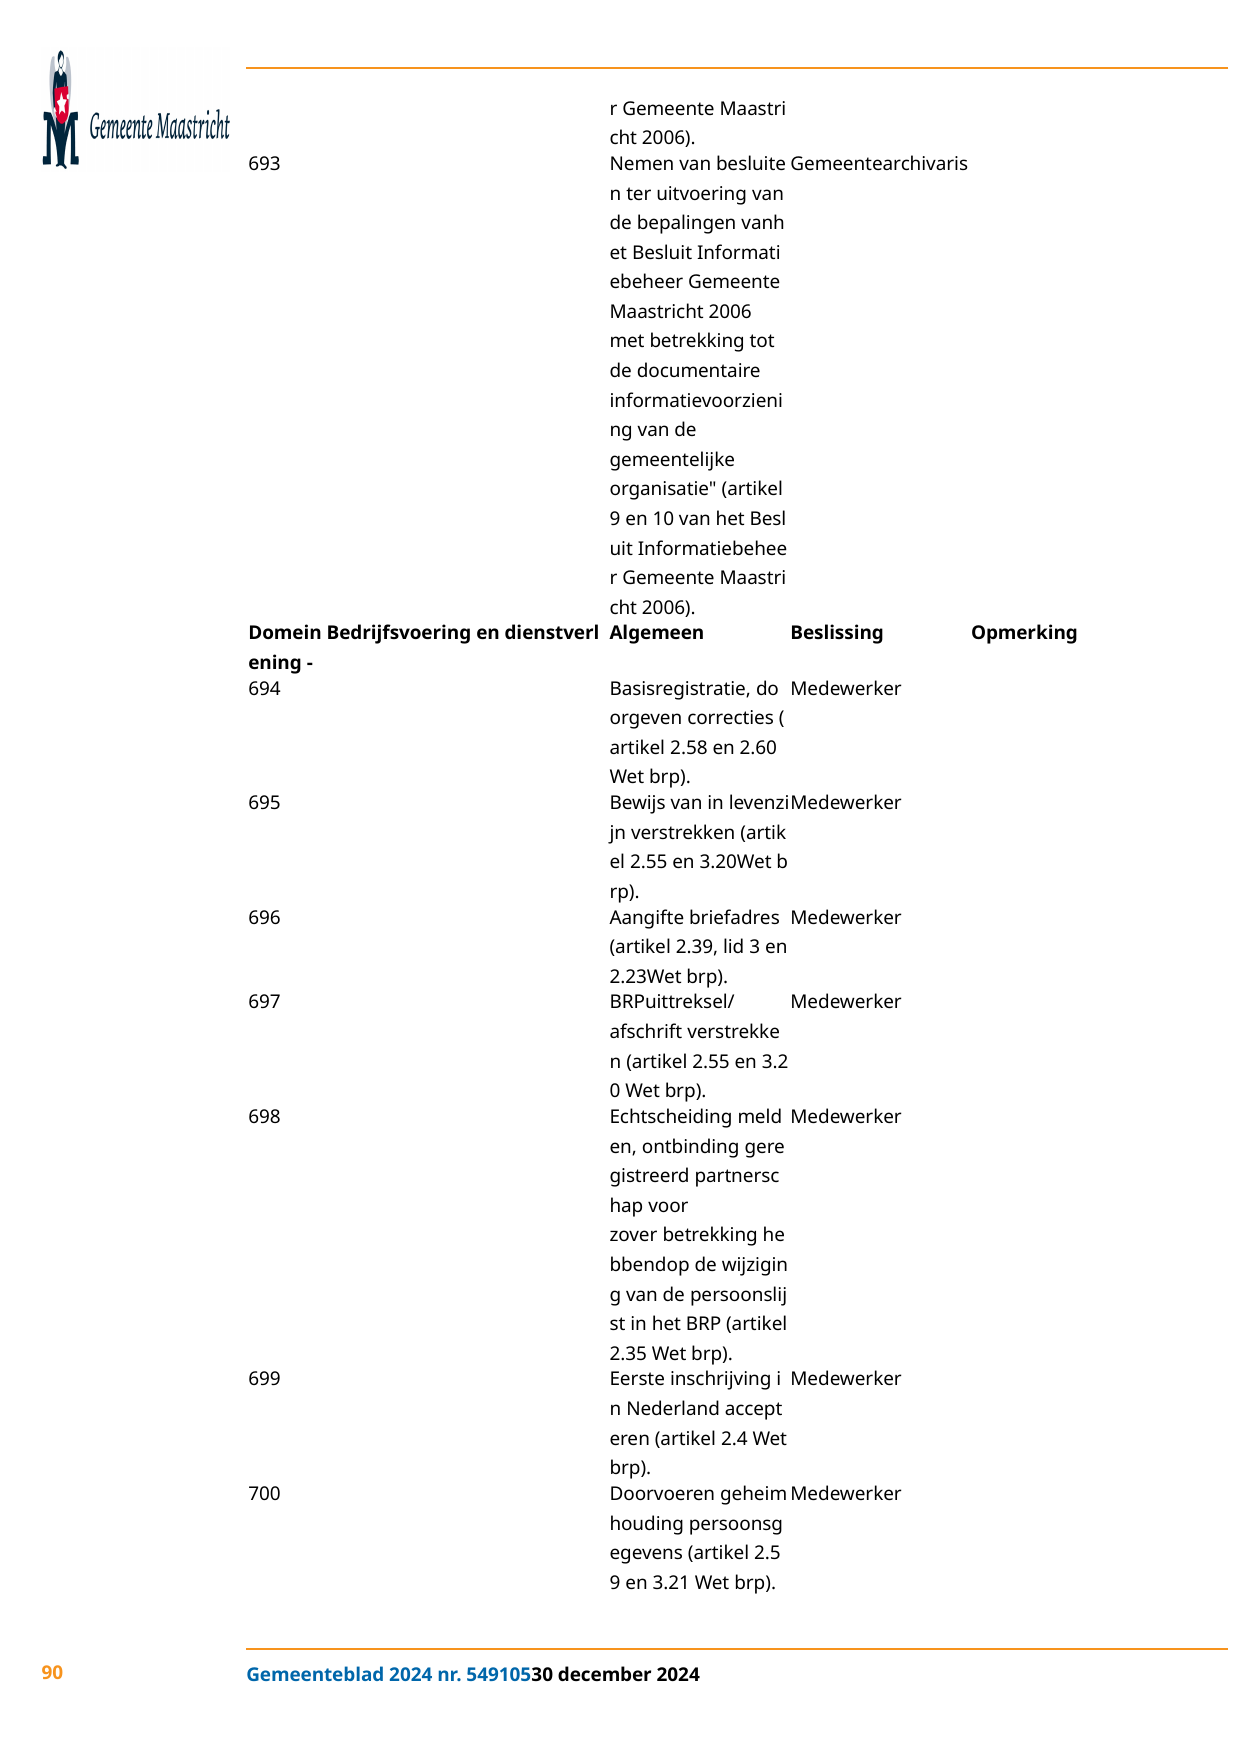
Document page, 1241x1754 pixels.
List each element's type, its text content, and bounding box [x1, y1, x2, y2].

picture [41, 47, 231, 172]
table_cell [971, 789, 1152, 904]
table_cell [971, 675, 1152, 789]
table_cell [248, 95, 429, 150]
table_cell 696 [248, 904, 429, 989]
table_cell 698 [248, 1103, 429, 1366]
table_cell BRP­uittreksel/afschrift verstrekken (artikel 2.55 en 3.20 Wet brp). [609, 989, 790, 1103]
table_cell Medewerker [790, 1480, 971, 1594]
table_cell Medewerker [790, 1366, 971, 1480]
table_cell [429, 1366, 609, 1480]
table_cell Medewerker [790, 789, 971, 904]
table_cell [971, 1103, 1152, 1366]
table_cell Opmerking [971, 620, 1152, 675]
table_cell [971, 989, 1152, 1103]
table_cell [971, 1366, 1152, 1480]
table_cell [971, 1480, 1152, 1594]
table_cell Echtscheiding melden, ontbinding geregistreerd partnerschap voor zover betrekking hebbendop de wijziging van de persoonslijst in het BRP (artikel 2.35 Wet brp). [609, 1103, 790, 1366]
table_cell r Gemeente Maastricht 2006). [609, 95, 790, 150]
table_cell [790, 95, 971, 150]
table_cell Gemeentearchivaris [790, 150, 971, 619]
table_cell [429, 675, 609, 789]
table_cell Aangifte briefadres (artikel 2.39, lid 3 en 2.23Wet brp). [609, 904, 790, 989]
table_cell Medewerker [790, 904, 971, 989]
table_cell Nemen van besluiten ter uitvoering vande bepalingen vanhet Besluit Informatiebeheer Gemeente Maastricht 2006 met betrekking tot de documentaire informatievoorziening van de gemeentelijke organisatie" (artikel 9 en 10 van het Besluit Informatiebeheer Gemeente Maastricht 2006). [609, 150, 790, 619]
table_cell Basisregistratie, doorgeven correcties (artikel 2.58 en 2.60 Wet brp). [609, 675, 790, 789]
table_cell [429, 904, 609, 989]
table_cell [971, 150, 1152, 619]
table_cell [429, 989, 609, 1103]
table_cell 693 [248, 150, 429, 619]
table_cell Medewerker [790, 989, 971, 1103]
table_cell 700 [248, 1480, 429, 1594]
table_cell [429, 1480, 609, 1594]
table_cell Bewijs van in levenzijn verstrekken (artikel 2.55 en 3.20Wet brp). [609, 789, 790, 904]
table_cell [429, 1103, 609, 1366]
table_cell [429, 95, 609, 150]
table_cell Medewerker [790, 1103, 971, 1366]
table_cell Algemeen [609, 620, 790, 675]
table_cell Doorvoeren geheimhouding persoonsgegevens (artikel 2.59 en 3.21 Wet brp). [609, 1480, 790, 1594]
table_cell Domein Bedrijfsvoering en dienstverlening - [248, 620, 609, 675]
table_cell [429, 789, 609, 904]
table_cell 694 [248, 675, 429, 789]
table_cell 697 [248, 989, 429, 1103]
table_cell [971, 95, 1152, 150]
table_cell Medewerker [790, 675, 971, 789]
table_cell [971, 904, 1152, 989]
table_cell 695 [248, 789, 429, 904]
table_cell 699 [248, 1366, 429, 1480]
table_cell [429, 150, 609, 619]
table_cell Eerste inschrijving in Nederland accepteren (artikel 2.4 Wet brp). [609, 1366, 790, 1480]
table_cell Beslissing [790, 620, 971, 675]
